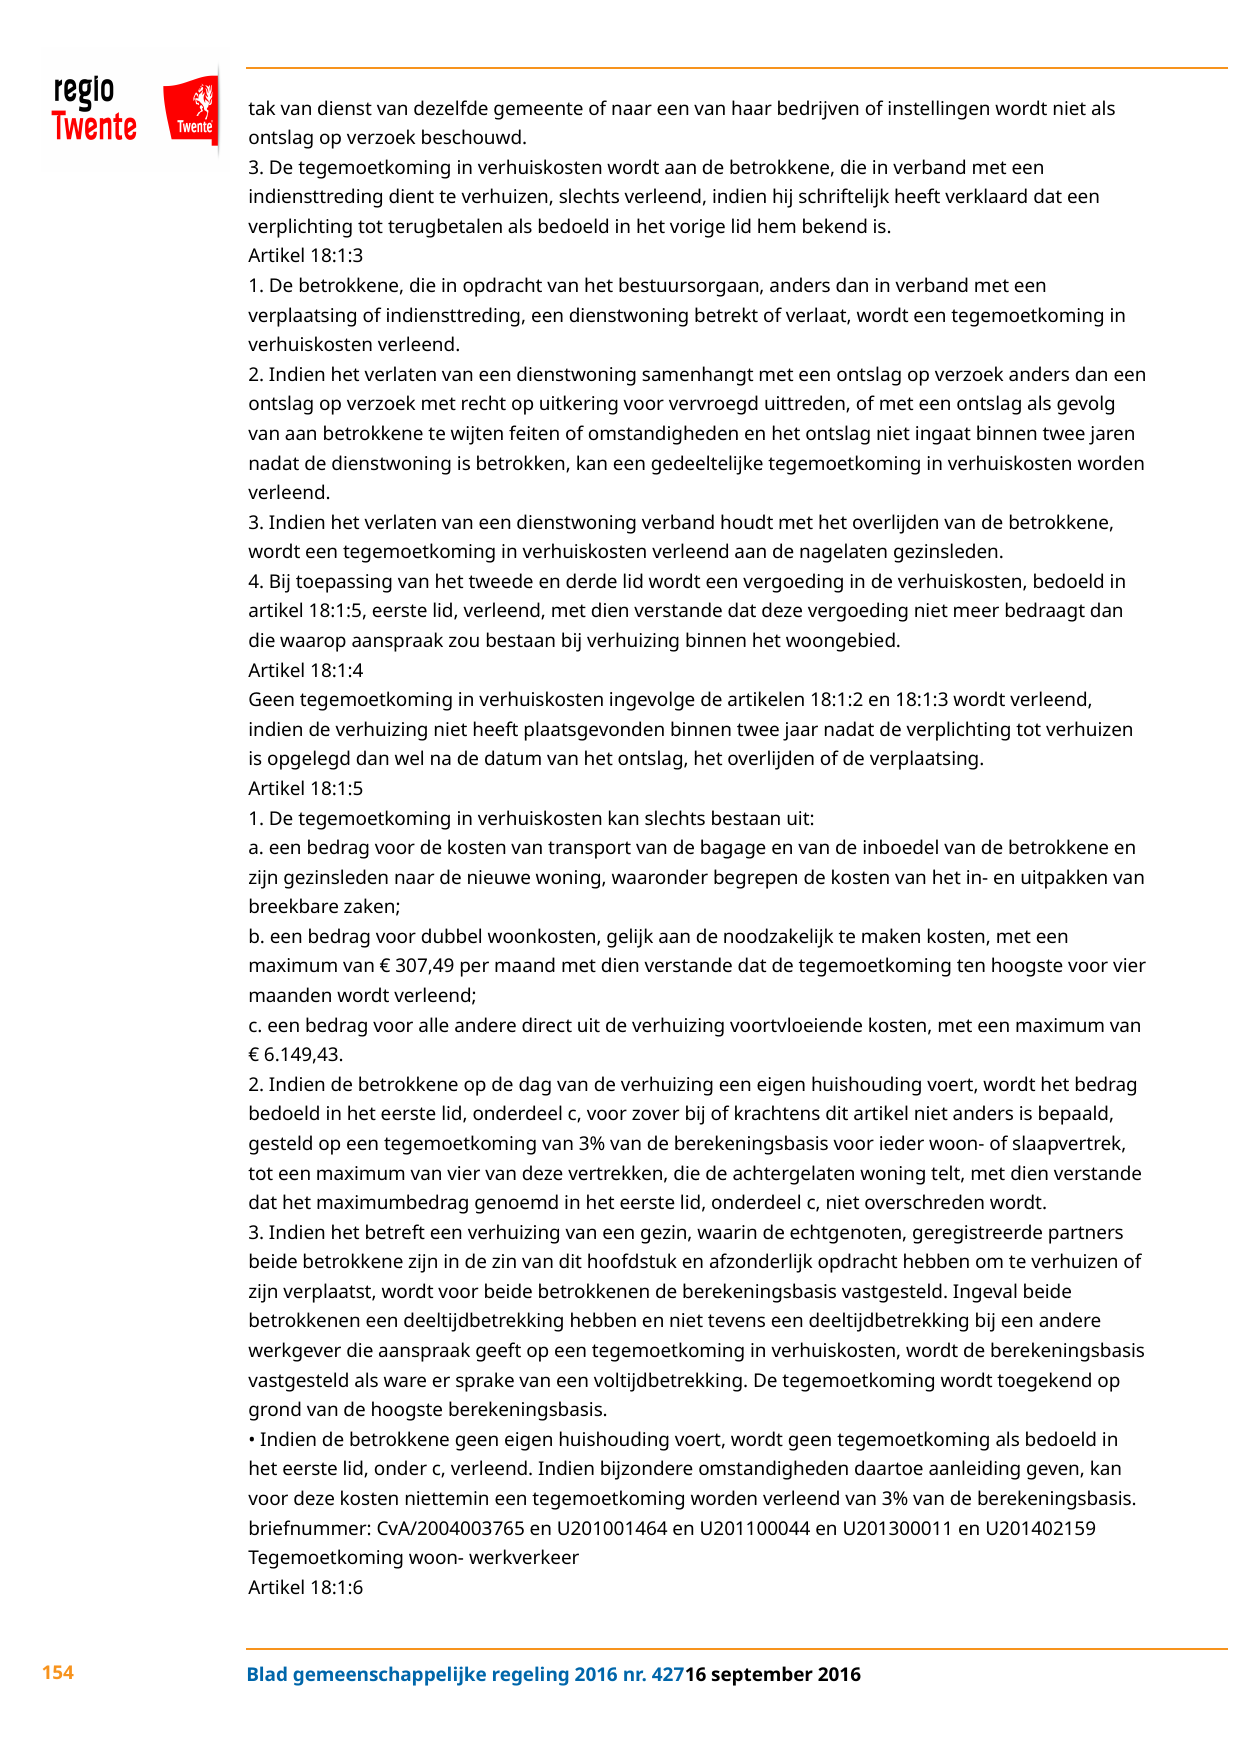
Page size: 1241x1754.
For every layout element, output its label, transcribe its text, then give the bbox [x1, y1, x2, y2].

text Artikel 18:1:4 [248, 657, 1152, 683]
text tak van dienst van dezelfde gemeente of naar een van haar bedrijven of instellingen wordt niet als ontslag op verzoek beschouwd. [248, 95, 1152, 150]
picture [41, 47, 231, 172]
text 1. De tegemoetkoming in verhuiskosten kan slechts bestaan uit: [248, 805, 1152, 831]
text a. een bedrag voor de kosten van transport van de bagage en van de inboedel van de betrokkene en zijn gezinsleden naar de nieuwe woning, waaronder begrepen de kosten van het in- en uitpakken van breekbare zaken; [248, 834, 1152, 919]
text b. een bedrag voor dubbel woonkosten, gelijk aan de noodzakelijk te maken kosten, met een maximum van € 307,49 per maand met dien verstande dat de tegemoetkoming ten hoogste voor vier maanden wordt verleend; [248, 923, 1152, 1008]
text briefnummer: CvA/2004003765 en U201001464 en U201100044 en U201300011 en U201402159 [248, 1515, 1152, 1541]
text 3. Indien het betreft een verhuizing van een gezin, waarin de echtgenoten, geregistreerde partners beide betrokkene zijn in de zin van dit hoofdstuk en afzonderlijk opdracht hebben om te verhuizen of zijn verplaatst, wordt voor beide betrokkenen de berekeningsbasis vastgesteld. Ingeval beide betrokkenen een deeltijdbetrekking hebben en niet tevens een deeltijdbetrekking bij een andere werkgever die aanspraak geeft op een tegemoetkoming in verhuiskosten, wordt de berekeningsbasis vastgesteld als ware er sprake van een voltijdbetrekking. De tegemoetkoming wordt toegekend op grond van de hoogste berekeningsbasis. [248, 1219, 1152, 1422]
text Artikel 18:1:5 [248, 775, 1152, 801]
text 2. Indien het verlaten van een dienstwoning samenhangt met een ontslag op verzoek anders dan een ontslag op verzoek met recht op uitkering voor vervroegd uittreden, of met een ontslag als gevolg van aan betrokkene te wijten feiten of omstandigheden en het ontslag niet ingaat binnen twee jaren nadat de dienstwoning is betrokken, kan een gedeeltelijke tegemoetkoming in verhuiskosten worden verleend. [248, 361, 1152, 505]
text c. een bedrag voor alle andere direct uit de verhuizing voortvloeiende kosten, met een maximum van € 6.149,43. [248, 1012, 1152, 1067]
text 3. Indien het verlaten van een dienstwoning verband houdt met het overlijden van de betrokkene, wordt een tegemoetkoming in verhuiskosten verleend aan de nagelaten gezinsleden. [248, 509, 1152, 564]
text 2. Indien de betrokkene op de dag van de verhuizing een eigen huishouding voert, wordt het bedrag bedoeld in het eerste lid, onderdeel c, voor zover bij of krachtens dit artikel niet anders is bepaald, gesteld op een tegemoetkoming van 3% van de berekeningsbasis voor ieder woon- of slaapvertrek, tot een maximum van vier van deze vertrekken, die de achtergelaten woning telt, met dien verstande dat het maximumbedrag genoemd in het eerste lid, onderdeel c, niet overschreden wordt. [248, 1071, 1152, 1215]
text 4. Bij toepassing van het tweede en derde lid wordt een vergoeding in de verhuiskosten, bedoeld in artikel 18:1:5, eerste lid, verleend, met dien verstande dat deze vergoeding niet meer bedraagt dan die waarop aanspraak zou bestaan bij verhuizing binnen het woongebied. [248, 568, 1152, 653]
text Geen tegemoetkoming in verhuiskosten ingevolge de artikelen 18:1:2 en 18:1:3 wordt verleend, indien de verhuizing niet heeft plaatsgevonden binnen twee jaar nadat de verplichting tot verhuizen is opgelegd dan wel na de datum van het ontslag, het overlijden of de verplaatsing. [248, 686, 1152, 771]
text • Indien de betrokkene geen eigen huishouding voert, wordt geen tegemoetkoming als bedoeld in het eerste lid, onder c, verleend. Indien bijzondere omstandigheden daartoe aanleiding geven, kan voor deze kosten niettemin een tegemoetkoming worden verleend van 3% van de berekeningsbasis. [248, 1426, 1152, 1511]
text 1. De betrokkene, die in opdracht van het bestuursorgaan, anders dan in verband met een verplaatsing of indiensttreding, een dienstwoning betrekt of verlaat, wordt een tegemoetkoming in verhuiskosten verleend. [248, 272, 1152, 357]
text Artikel 18:1:3 [248, 243, 1152, 268]
text 3. De tegemoetkoming in verhuiskosten wordt aan de betrokkene, die in verband met een indiensttreding dient te verhuizen, slechts verleend, indien hij schriftelijk heeft verklaard dat een verplichting tot terugbetalen als bedoeld in het vorige lid hem bekend is. [248, 154, 1152, 239]
text Tegemoetkoming woon- werkverkeer [248, 1544, 1152, 1570]
text Artikel 18:1:6 [248, 1574, 1152, 1600]
